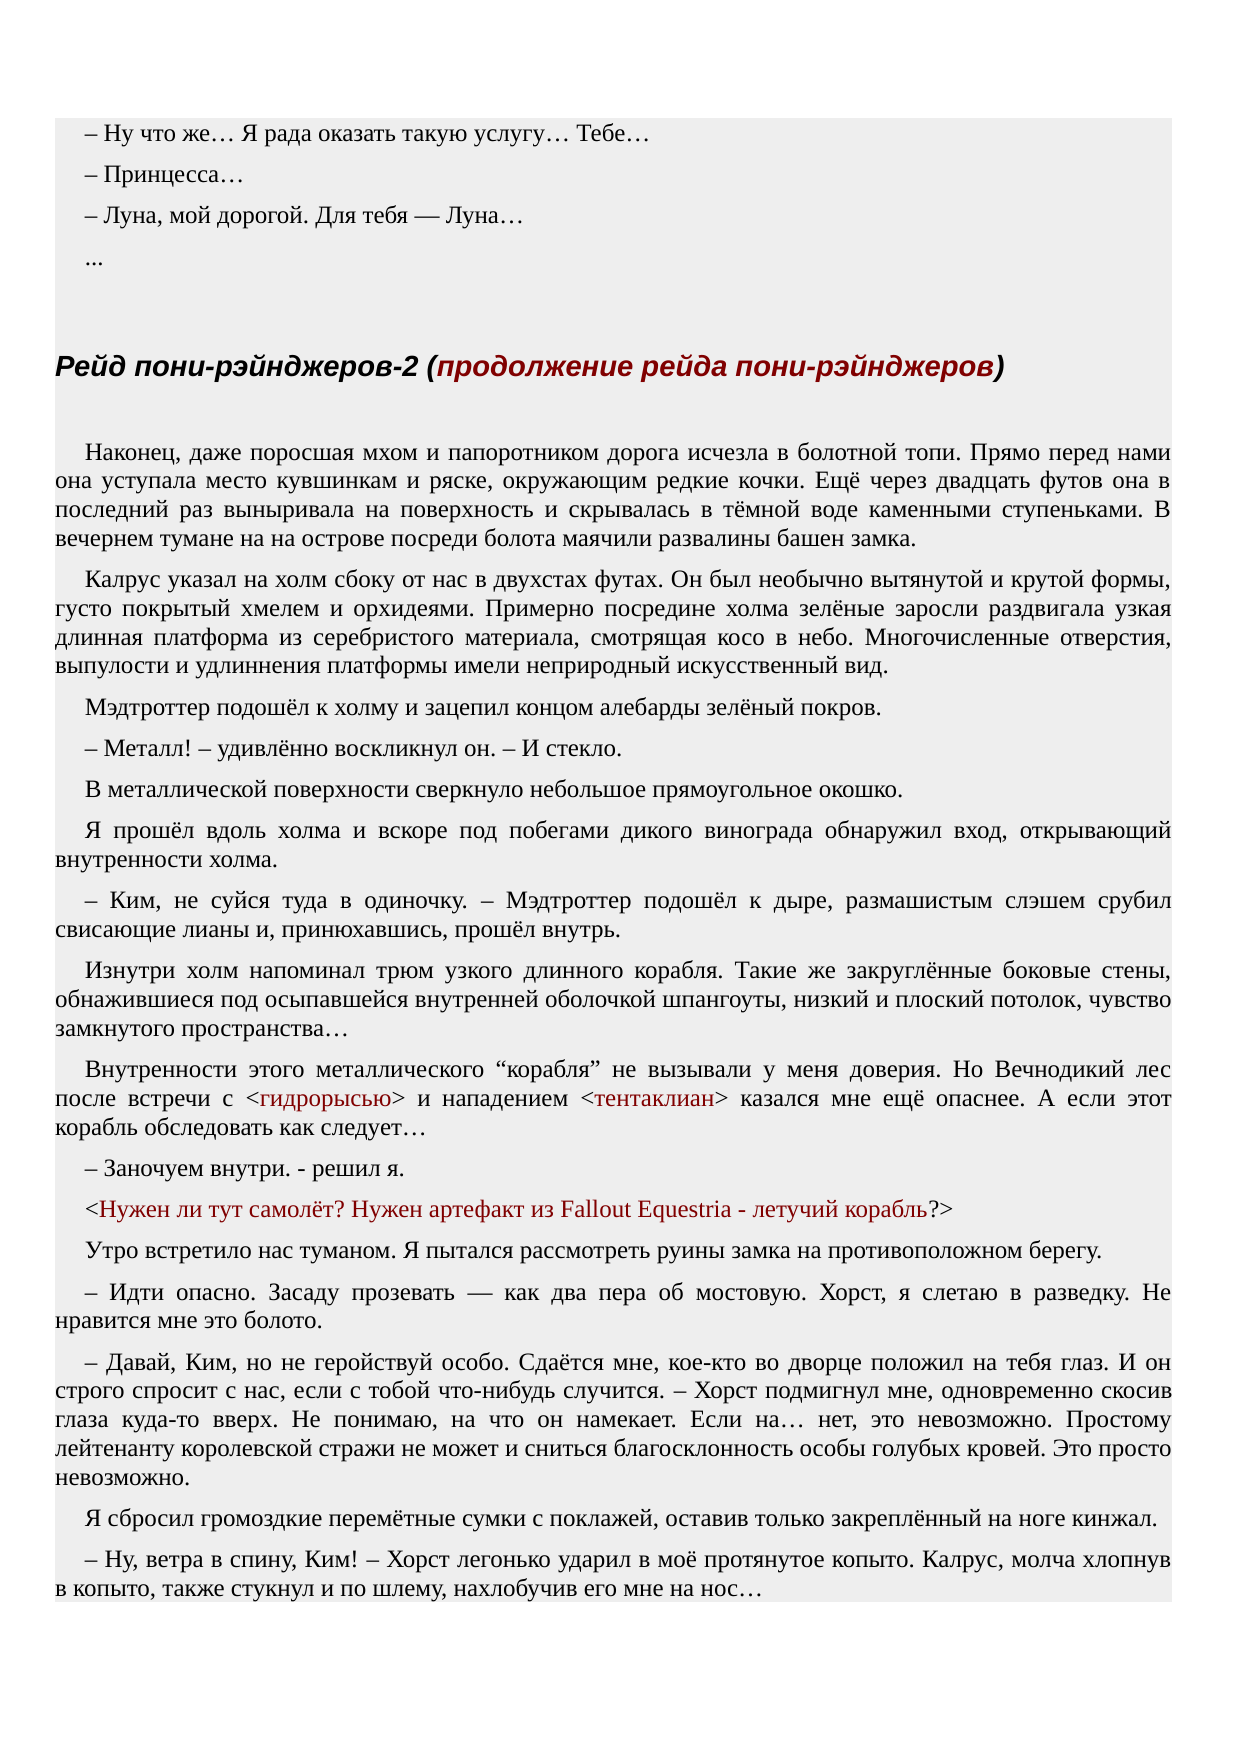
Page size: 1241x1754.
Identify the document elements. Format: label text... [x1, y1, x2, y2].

text – Заночуем внутри. - решил я. [55, 1153, 1172, 1182]
text Я прошёл вдоль холма и вскоре под побегами дикого винограда обнаружил вход, открывающий внутренности холма. [55, 815, 1172, 873]
text Я сбросил громоздкие перемётные сумки с поклажей, оставив только закреплённый на ноге кинжал. [55, 1503, 1172, 1532]
text <Нужен ли тут самолёт? Нужен артефакт из Fallout Equestria - летучий корабль?> [55, 1194, 1172, 1223]
text – Металл! – удивлённо воскликнул он. – И стекло. [55, 733, 1172, 762]
text Наконец, даже поросшая мхом и папоротником дорога исчезла в болотной топи. Прямо перед нами она уступала место кувшинкам и ряске, окружающим редкие кочки. Ещё через двадцать футов она в последний раз выныривала на поверхность и скрывалась в тёмной воде каменными ступеньками. В вечернем тумане на на острове посреди болота маячили развалины башен замка. [55, 437, 1172, 552]
text В металлической поверхности сверкнуло небольшое прямоугольное окошко. [55, 774, 1172, 803]
text – Идти опасно. Засаду прозевать — как два пера об мостовую. Хорст, я слетаю в разведку. Не нравится мне это болото. [55, 1277, 1172, 1334]
text – Давай, Ким, но не геройствуй особо. Сдаётся мне, кое-кто во дворце положил на тебя глаз. И он строго спросит с нас, если с тобой что-нибудь случится. – Хорст подмигнул мне, одновременно скосив глаза куда-то вверх. Не понимаю, на что он намекает. Если на… нет, это невозможно. Простому лейтенанту королевской стражи не может и сниться благосклонность особы голубых кровей. Это просто невозможно. [55, 1347, 1172, 1490]
text Утро встретило нас туманом. Я пытался рассмотреть руины замка на противоположном берегу. [55, 1235, 1172, 1264]
text ... [55, 242, 1172, 271]
text Калрус указал на холм сбоку от нас в двухстах футах. Он был необычно вытянутой и крутой формы, густо покрытый хмелем и орхидеями. Примерно посредине холма зелёные заросли раздвигала узкая длинная платформа из серебристого материала, смотрящая косо в небо. Многочисленные отверстия, выпулости и удлиннения платформы имели неприродный искусственный вид. [55, 564, 1172, 679]
subtitle Рейд пони-рэйнджеров-2 (продолжение рейда пони-рэйнджеров) [55, 349, 1172, 383]
text Внутренности этого металлического “корабля” не вызывали у меня доверия. Но Вечнодикий лес после встречи с <гидрорысью> и нападением <тентаклиан> казался мне ещё опаснее. А если этот корабль обследовать как следует… [55, 1054, 1172, 1140]
text – Принцесса… [55, 159, 1172, 188]
text – Луна, мой дорогой. Для тебя — Луна… [55, 201, 1172, 229]
text Изнутри холм напоминал трюм узкого длинного корабля. Такие же закруглённые боковые стены, обнажившиеся под осыпавшейся внутренней оболочкой шпангоуты, низкий и плоский потолок, чувство замкнутого пространства… [55, 955, 1172, 1042]
text Мэдтроттер подошёл к холму и зацепил концом алебарды зелёный покров. [55, 692, 1172, 720]
text – Ким, не суйся туда в одиночку. – Мэдтроттер подошёл к дыре, размашистым слэшем срубил свисающие лианы и, принюхавшись, прошёл внутрь. [55, 885, 1172, 943]
text – Ну, ветра в спину, Ким! – Хорст легонько ударил в моё протянутое копыто. Калрус, молча хлопнув в копыто, также стукнул и по шлему, нахлобучив его мне на нос… [55, 1544, 1172, 1602]
text – Ну что же… Я рада оказать такую услугу… Тебе… [55, 118, 1172, 147]
